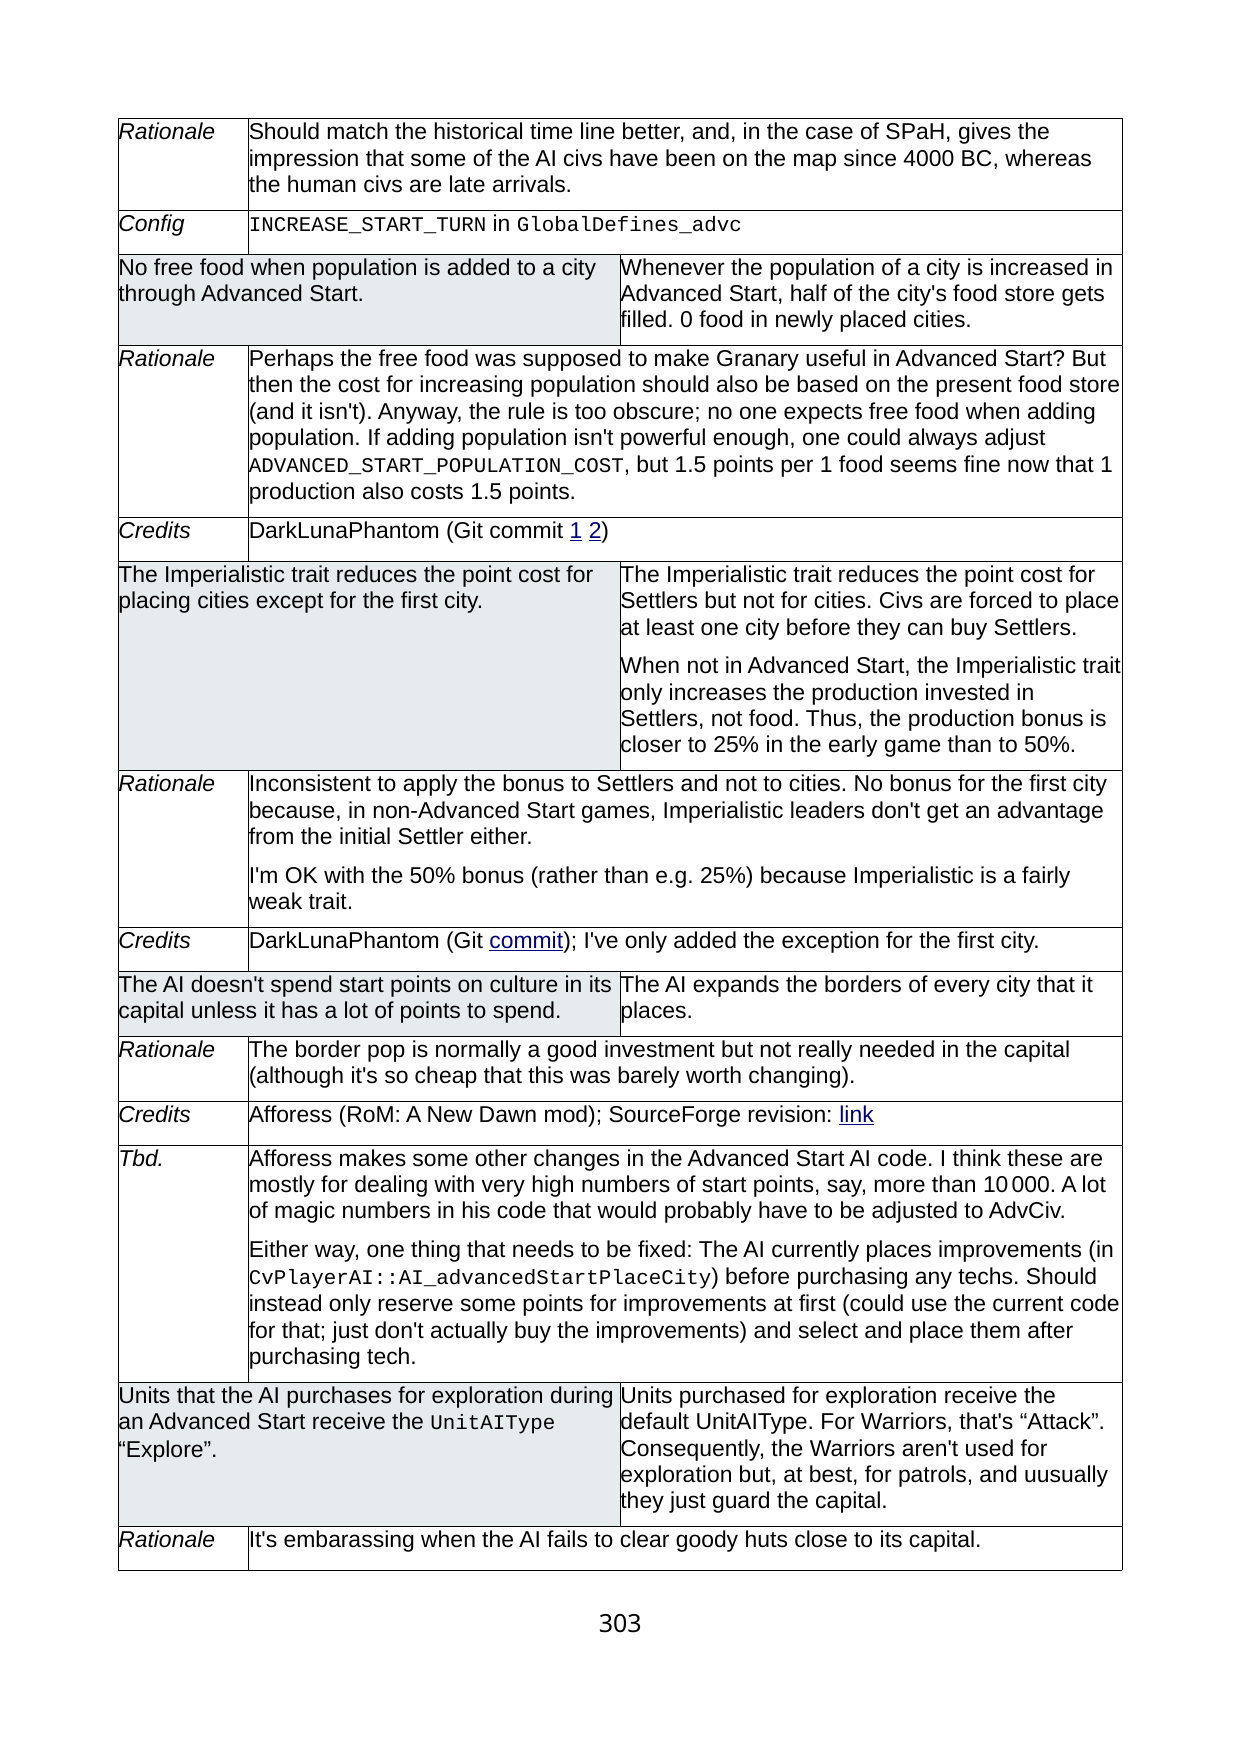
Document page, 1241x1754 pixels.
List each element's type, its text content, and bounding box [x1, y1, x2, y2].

table_cell The AI doesn't spend start points on culture in its capital unless it has a lot of points to spend. [119, 972, 620, 1036]
table_cell Tbd. [119, 1146, 248, 1382]
table_cell Credits [119, 518, 248, 561]
table_cell The AI expands the borders of every city that it places. [621, 972, 1122, 1036]
table_cell Whenever the population of a city is increased in Advanced Start, half of the city's food store gets filled. 0 food in newly placed cities. [621, 255, 1122, 345]
table_cell Should match the historical time line better, and, in the case of SPaH, gives the impression that some of the AI civs have been on the map since 4000 BC, whereas the human civs are late arrivals. [249, 119, 1122, 210]
table_cell Afforess (RoM: A New Dawn mod); SourceForge revision: link [249, 1102, 1122, 1145]
table_cell DarkLunaPhantom (Git commit); I've only added the exception for the first city. [249, 928, 1122, 971]
table_cell The border pop is normally a good investment but not really needed in the capital (although it's so cheap that this was barely worth changing). [249, 1037, 1122, 1101]
table_cell Rationale [119, 1037, 248, 1101]
table_cell Units purchased for exploration receive the default UnitAIType. For Warriors, that's “Attack”. Consequently, the Warriors aren't used for exploration but, at best, for patrols, and uusually they just guard the capital. [621, 1383, 1122, 1526]
table_cell Units that the AI purchases for exploration during an Advanced Start receive the UnitAIType “Explore”. [119, 1383, 620, 1526]
table_cell Afforess makes some other changes in the Advanced Start AI code. I think these are mostly for dealing with very high numbers of start points, say, more than 10 000. A lot of magic numbers in his code that would probably have to be adjusted to AdvCiv. Either way, one thing that needs to be fixed: The AI currently places improvements (in CvPlayerAI::AI_advancedStartPlaceCity) before purchasing any techs. Should instead only reserve some points for improvements at first (could use the current code for that; just don't actually buy the improvements) and select and place them after purchasing tech. [249, 1146, 1122, 1382]
table_cell Credits [119, 928, 248, 971]
table_cell Rationale [119, 119, 248, 210]
table_cell It's embarassing when the AI fails to clear goody huts close to its capital. [249, 1527, 1122, 1570]
table_cell Credits [119, 1102, 248, 1145]
table_cell The Imperialistic trait reduces the point cost for Settlers but not for cities. Civs are forced to place at least one city before they can buy Settlers. When not in Advanced Start, the Imperialistic trait only increases the production invested in Settlers, not food. Thus, the production bonus is closer to 25% in the early game than to 50%. [621, 562, 1122, 770]
table_cell Config [119, 211, 248, 253]
table_cell Rationale [119, 771, 248, 927]
table_cell Rationale [119, 346, 248, 517]
table_cell Perhaps the free food was supposed to make Granary useful in Advanced Start? But then the cost for increasing population should also be based on the present food store (and it isn't). Anyway, the rule is too obscure; no one expects free food when adding population. If adding population isn't powerful enough, one could always adjust ADVANCED_START_POPULATION_COST, but 1.5 points per 1 food seems fine now that 1 production also costs 1.5 points. [249, 346, 1122, 517]
table_cell Rationale [119, 1527, 248, 1570]
table_cell INCREASE_START_TURN in GlobalDefines_advc [249, 211, 1122, 253]
table_cell The Imperialistic trait reduces the point cost for placing cities except for the first city. [119, 562, 620, 770]
table_cell No free food when population is added to a city through Advanced Start. [119, 255, 620, 345]
table_cell DarkLunaPhantom (Git commit 1 2) [249, 518, 1122, 561]
table_cell Inconsistent to apply the bonus to Settlers and not to cities. No bonus for the first city because, in non-Advanced Start games, Imperialistic leaders don't get an advantage from the initial Settler either. I'm OK with the 50% bonus (rather than e.g. 25%) because Imperialistic is a fairly weak trait. [249, 771, 1122, 927]
